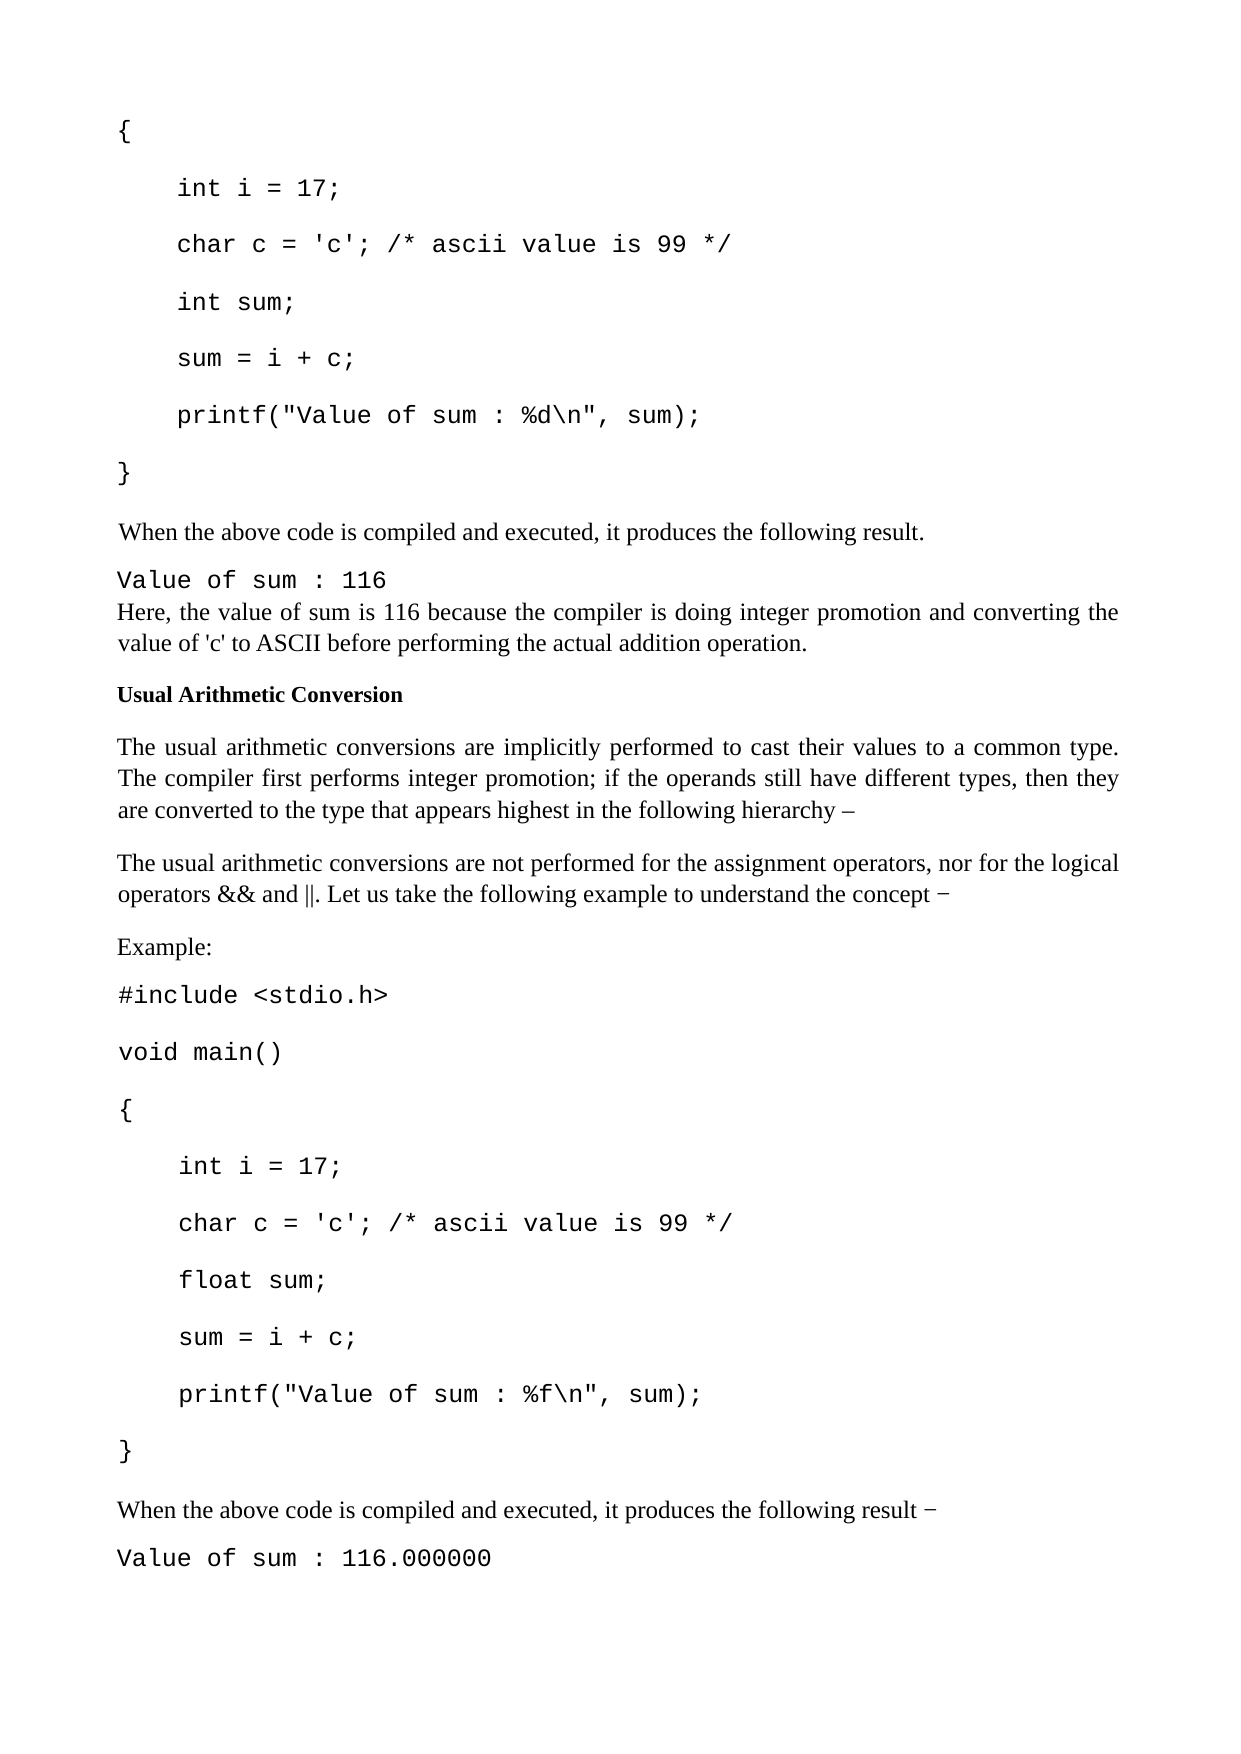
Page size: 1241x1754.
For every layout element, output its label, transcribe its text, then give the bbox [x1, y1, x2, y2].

text { [118, 1096, 1122, 1124]
text Example: [117, 932, 1121, 961]
text Value of sum : 116 [117, 567, 1105, 596]
text sum = i + c; [117, 346, 1105, 374]
text Value of sum : 116.000000 [117, 1545, 1105, 1574]
text char c = 'c'; /* ascii value is 99 */ [118, 1210, 1122, 1238]
text The usual arithmetic conversions are not performed for the assignment operators, nor for the logical operators && and ||. Let us take the following example to understand the concept − [117, 848, 1121, 908]
text void main() [118, 1039, 1122, 1068]
text int i = 17; [118, 1153, 1122, 1182]
text printf("Value of sum : %d\n", sum); [117, 403, 1105, 431]
text When the above code is compiled and executed, it produces the following result. [118, 517, 1122, 546]
text sum = i + c; [118, 1324, 1122, 1352]
text The usual arithmetic conversions are implicitly performed to cast their values to a common type. The compiler first performs integer promotion; if the operands still have different types, then they are converted to the type that appears highest in the following hierarchy – [117, 732, 1121, 823]
text #include <stdio.h> [118, 982, 1122, 1011]
text char c = 'c'; /* ascii value is 99 */ [117, 232, 1105, 260]
text { [117, 118, 1105, 146]
subtitle Usual Arithmetic Conversion [117, 681, 1122, 707]
text int i = 17; [117, 175, 1105, 203]
text } [118, 1438, 1122, 1466]
text Here, the value of sum is 116 because the compiler is doing integer promotion and converting the value of 'c' to ASCII before performing the actual addition operation. [117, 597, 1121, 657]
text float sum; [118, 1267, 1122, 1296]
text } [117, 460, 1105, 488]
text printf("Value of sum : %f\n", sum); [118, 1381, 1122, 1409]
text int sum; [117, 289, 1105, 317]
text When the above code is compiled and executed, it produces the following result − [117, 1495, 1121, 1524]
